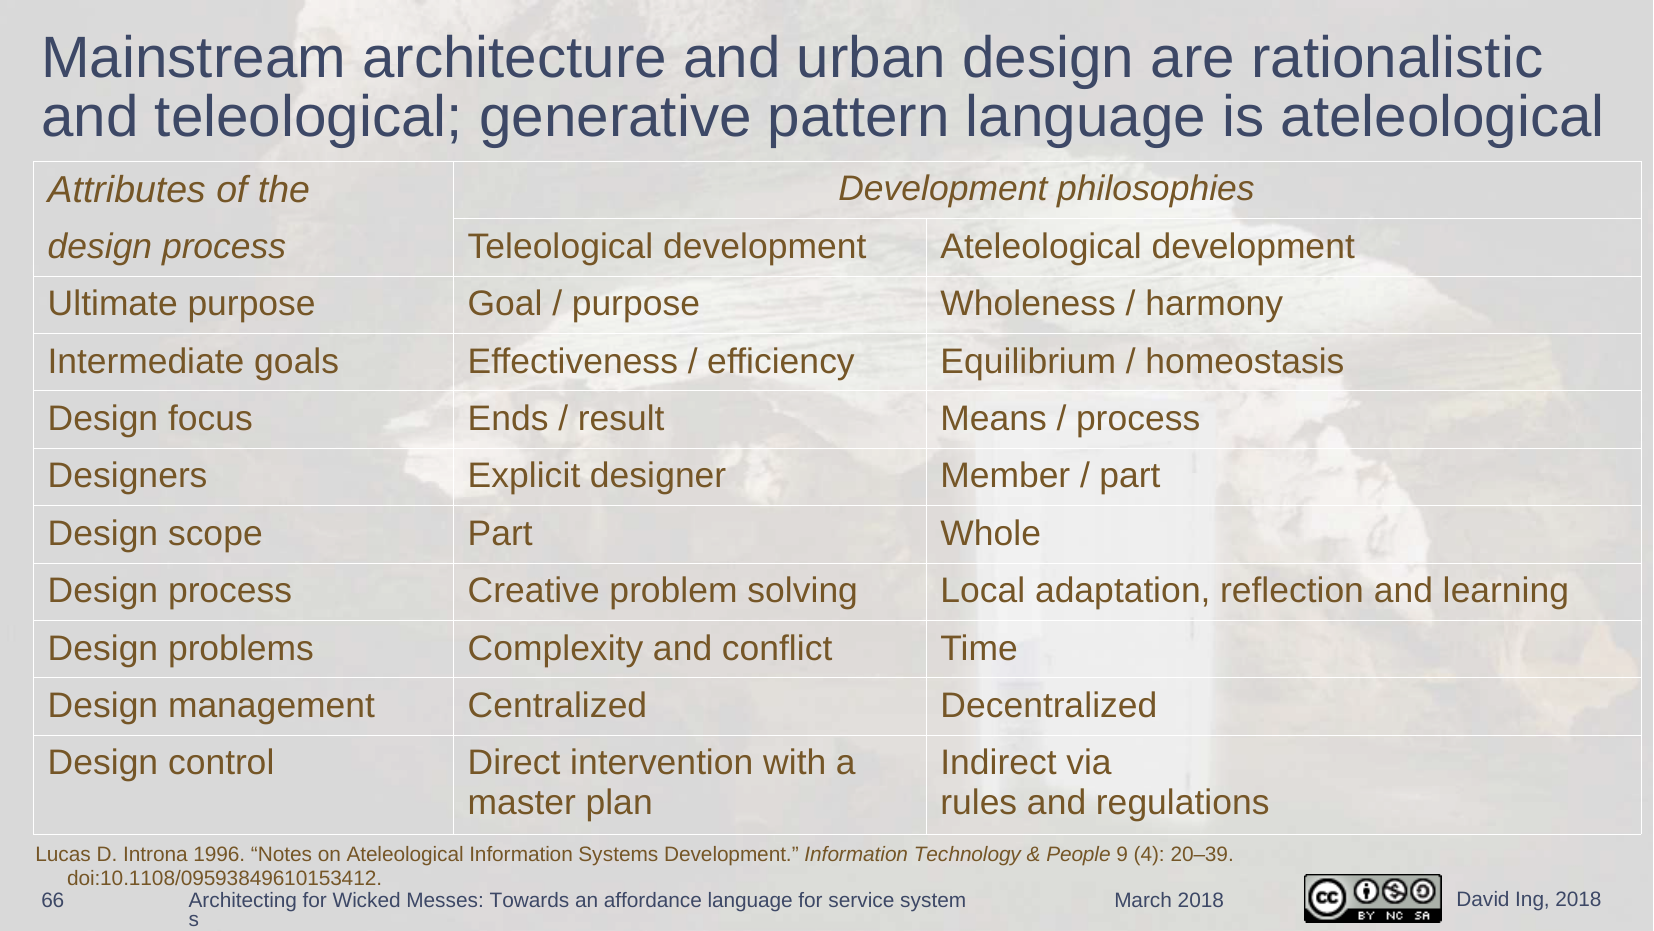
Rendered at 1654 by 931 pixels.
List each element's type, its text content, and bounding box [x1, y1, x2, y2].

table_cell Explicit designer [454, 449, 926, 505]
table_cell Design scope [34, 506, 453, 563]
table_cell Whole [927, 506, 1641, 563]
text_box Solving for the optimal Problem solution involves analysis, research employing quantitative methods seeking optimal outcomes. Unfortunately, as conditions change, problems frequently do not remain solved or resolved but reappear, and usually in more complex forms. Furthermore, every solution and resolution generates new problems, ones that tend to be more complex than the ones solved or resolved. [0, 0, 1653, 931]
table_cell Goal / purpose [454, 277, 926, 333]
table_cell Centralized [454, 678, 926, 735]
table_cell Part [454, 506, 926, 563]
picture [1304, 902, 1442, 923]
table_cell Indirect via rules and regulations [927, 736, 1641, 834]
table_cell Wholeness / harmony [927, 277, 1641, 333]
table_cell Design focus [34, 391, 453, 448]
table_header Attributes of the [34, 162, 453, 218]
table_cell Design problems [34, 621, 453, 677]
text_box Lucas D. Introna 1996. “Notes on Ateleological Information Systems Development.” Information Technology & People 9 (4): 20–39. doi:10.1108/09593849610153412. [20, 835, 1552, 902]
table_cell Member / part [927, 449, 1641, 505]
table_cell Means / process [927, 391, 1641, 448]
table_header Development philosophies [454, 162, 1641, 218]
table_cell Teleological development [454, 219, 926, 276]
title Mainstream architecture and urban design are rationalistic and teleological; generative pattern language is ateleological [41, 30, 1613, 148]
table_cell Ateleological development [927, 219, 1641, 276]
table_cell Ultimate purpose [34, 277, 453, 333]
table_cell Intermediate goals [34, 334, 453, 390]
table_cell Equilibrium / homeostasis [927, 334, 1641, 390]
table_cell design process [34, 218, 453, 276]
table_cell Direct intervention with a master plan [454, 736, 926, 834]
table_cell Ends / result [454, 391, 926, 448]
table_cell Complexity and conflict [454, 621, 926, 677]
table_cell Creative problem solving [454, 564, 926, 620]
table_cell Design control [34, 736, 453, 834]
table_cell Local adaptation, reflection and learning [927, 564, 1641, 620]
table_cell Effectiveness / efficiency [454, 334, 926, 390]
table_cell Design management [34, 678, 453, 735]
table_cell Time [927, 621, 1641, 677]
table_cell Decentralized [927, 678, 1641, 735]
table_cell Design process [34, 564, 453, 620]
table_cell Designers [34, 449, 453, 505]
